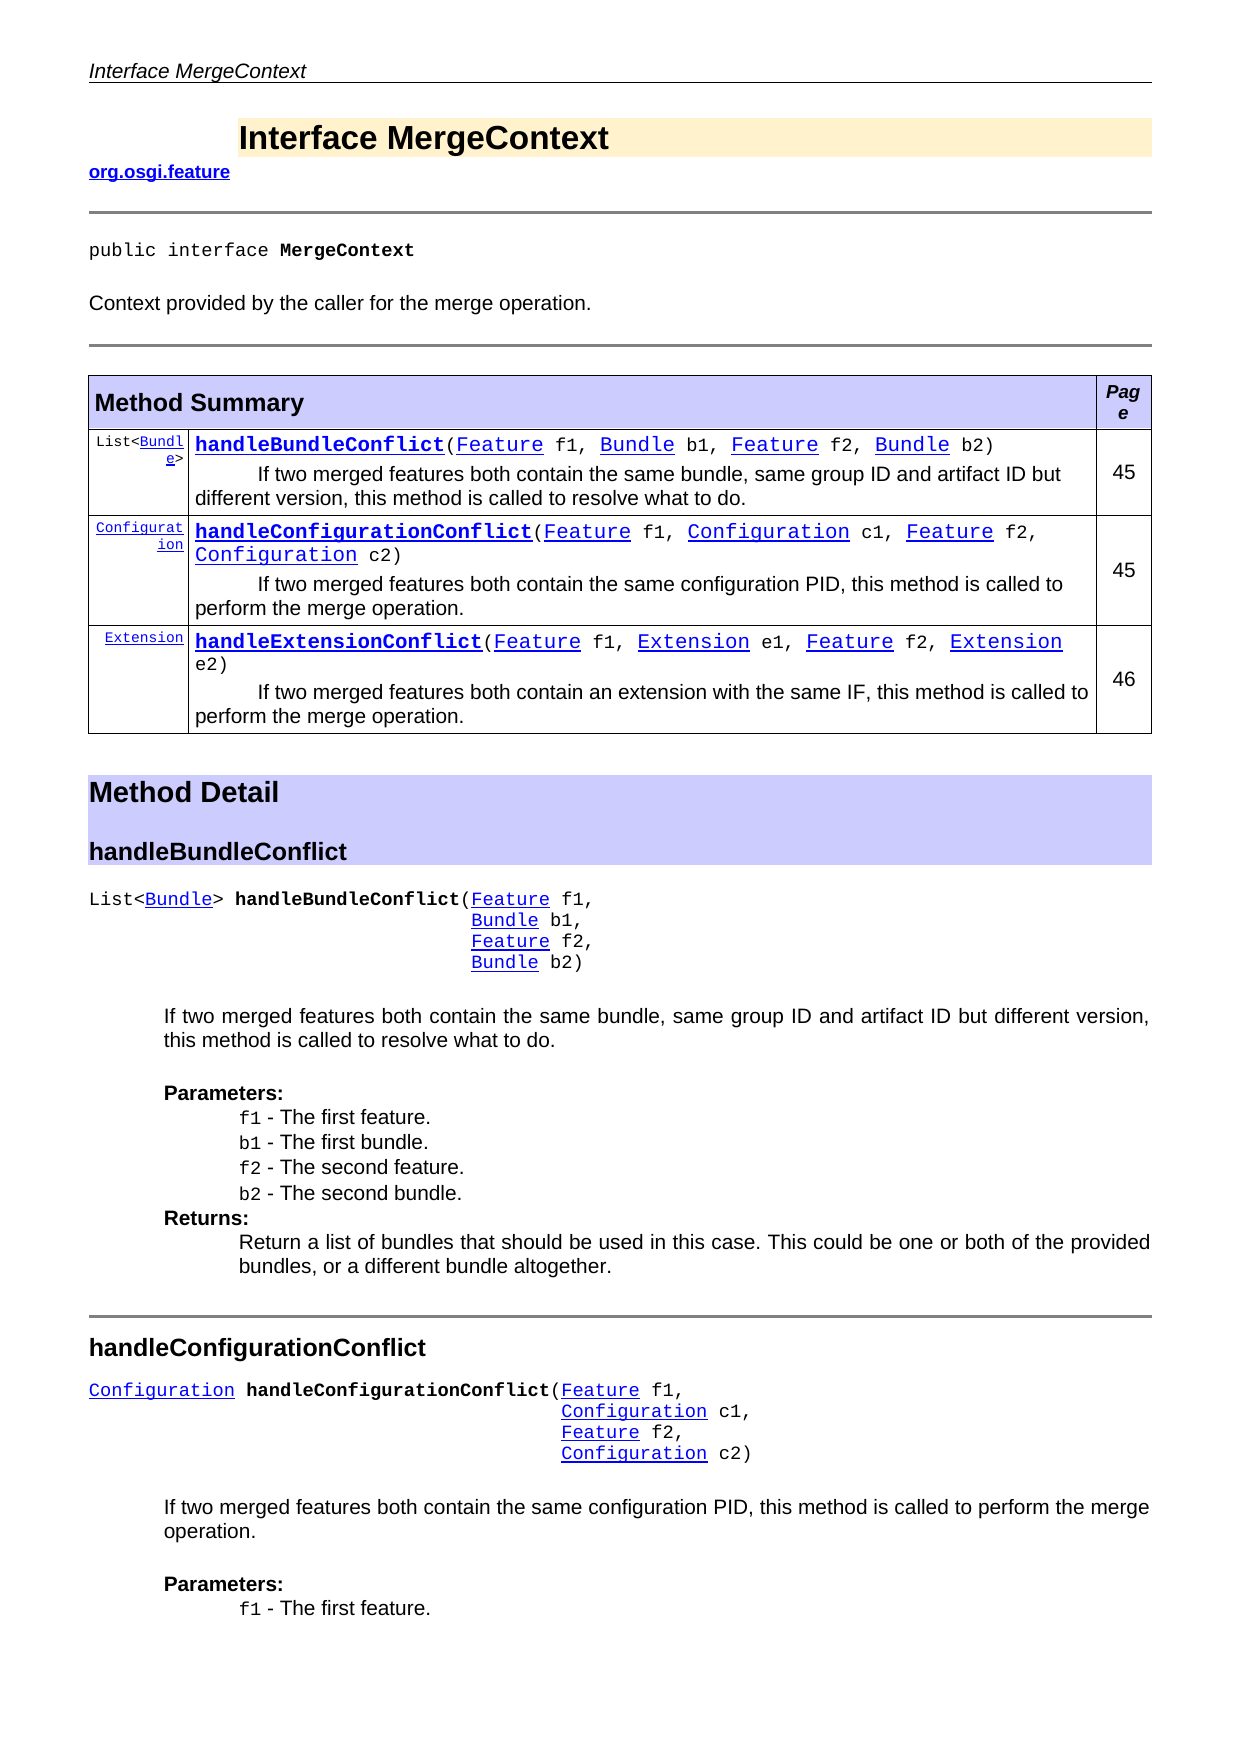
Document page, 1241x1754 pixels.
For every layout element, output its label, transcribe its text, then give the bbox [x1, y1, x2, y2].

text f2 - The second feature. [238, 1155, 1152, 1180]
text public interface MergeContext [88, 240, 1152, 262]
table_cell 44 [1097, 430, 1151, 515]
table_cell List<Bundle> [89, 430, 188, 515]
table_cell handleExtensionConflict(Feature f1, Extension e1, Feature f2, Extension e2) If two merged features both contain an extension with the same IF, this method is called to perform the merge operation. [189, 626, 1096, 732]
text Context provided by the caller for the merge operation. [88, 291, 1152, 315]
table_cell handleConfigurationConflict(Feature f1, Configuration c1, Feature f2, Configuration c2) If two merged features both contain the same configuration PID, this method is called to perform the merge operation. [189, 516, 1096, 625]
text Returns: [163, 1206, 1152, 1229]
text Configuration handleConfigurationConflict(Feature f1, Configuration c1, Feature f2, Configuration c2) [88, 1380, 1152, 1465]
table_cell 45 [1097, 626, 1151, 732]
table_cell Extension [89, 626, 188, 732]
table_header Page [1097, 376, 1151, 428]
table_header Method Summary [89, 376, 1096, 428]
subtitle Method Detail [88, 775, 1152, 808]
table_cell Configuration [89, 516, 188, 625]
text org.osgi.feature [88, 160, 1152, 182]
text If two merged features both contain the same configuration PID, this method is called to perform the merge operation. [163, 1494, 1152, 1542]
text Parameters: [163, 1572, 1152, 1596]
text Return a list of bundles that should be used in this case. This could be one or both of the provided bundles, or a different bundle altogether. [238, 1229, 1152, 1277]
text f1 - The first feature. [238, 1105, 1152, 1130]
table_cell handleBundleConflict(Feature f1, Bundle b1, Feature f2, Bundle b2) If two merged features both contain the same bundle, same group ID and artifact ID but different version, this method is called to resolve what to do. [189, 430, 1096, 515]
text Parameters: [163, 1081, 1152, 1105]
text List<Bundle> handleBundleConflict(Feature f1, Bundle b1, Feature f2, Bundle b2) [88, 889, 1152, 974]
subtitle handleBundleConflict [88, 837, 1152, 865]
table_cell 44 [1097, 516, 1151, 625]
text b2 - The second bundle. [238, 1180, 1152, 1206]
text f1 - The first feature. [238, 1596, 1152, 1621]
text b1 - The first bundle. [238, 1130, 1152, 1155]
text If two merged features both contain the same bundle, same group ID and artifact ID but different version, this method is called to resolve what to do. [163, 1004, 1152, 1052]
subtitle Interface MergeContext [238, 118, 1152, 157]
